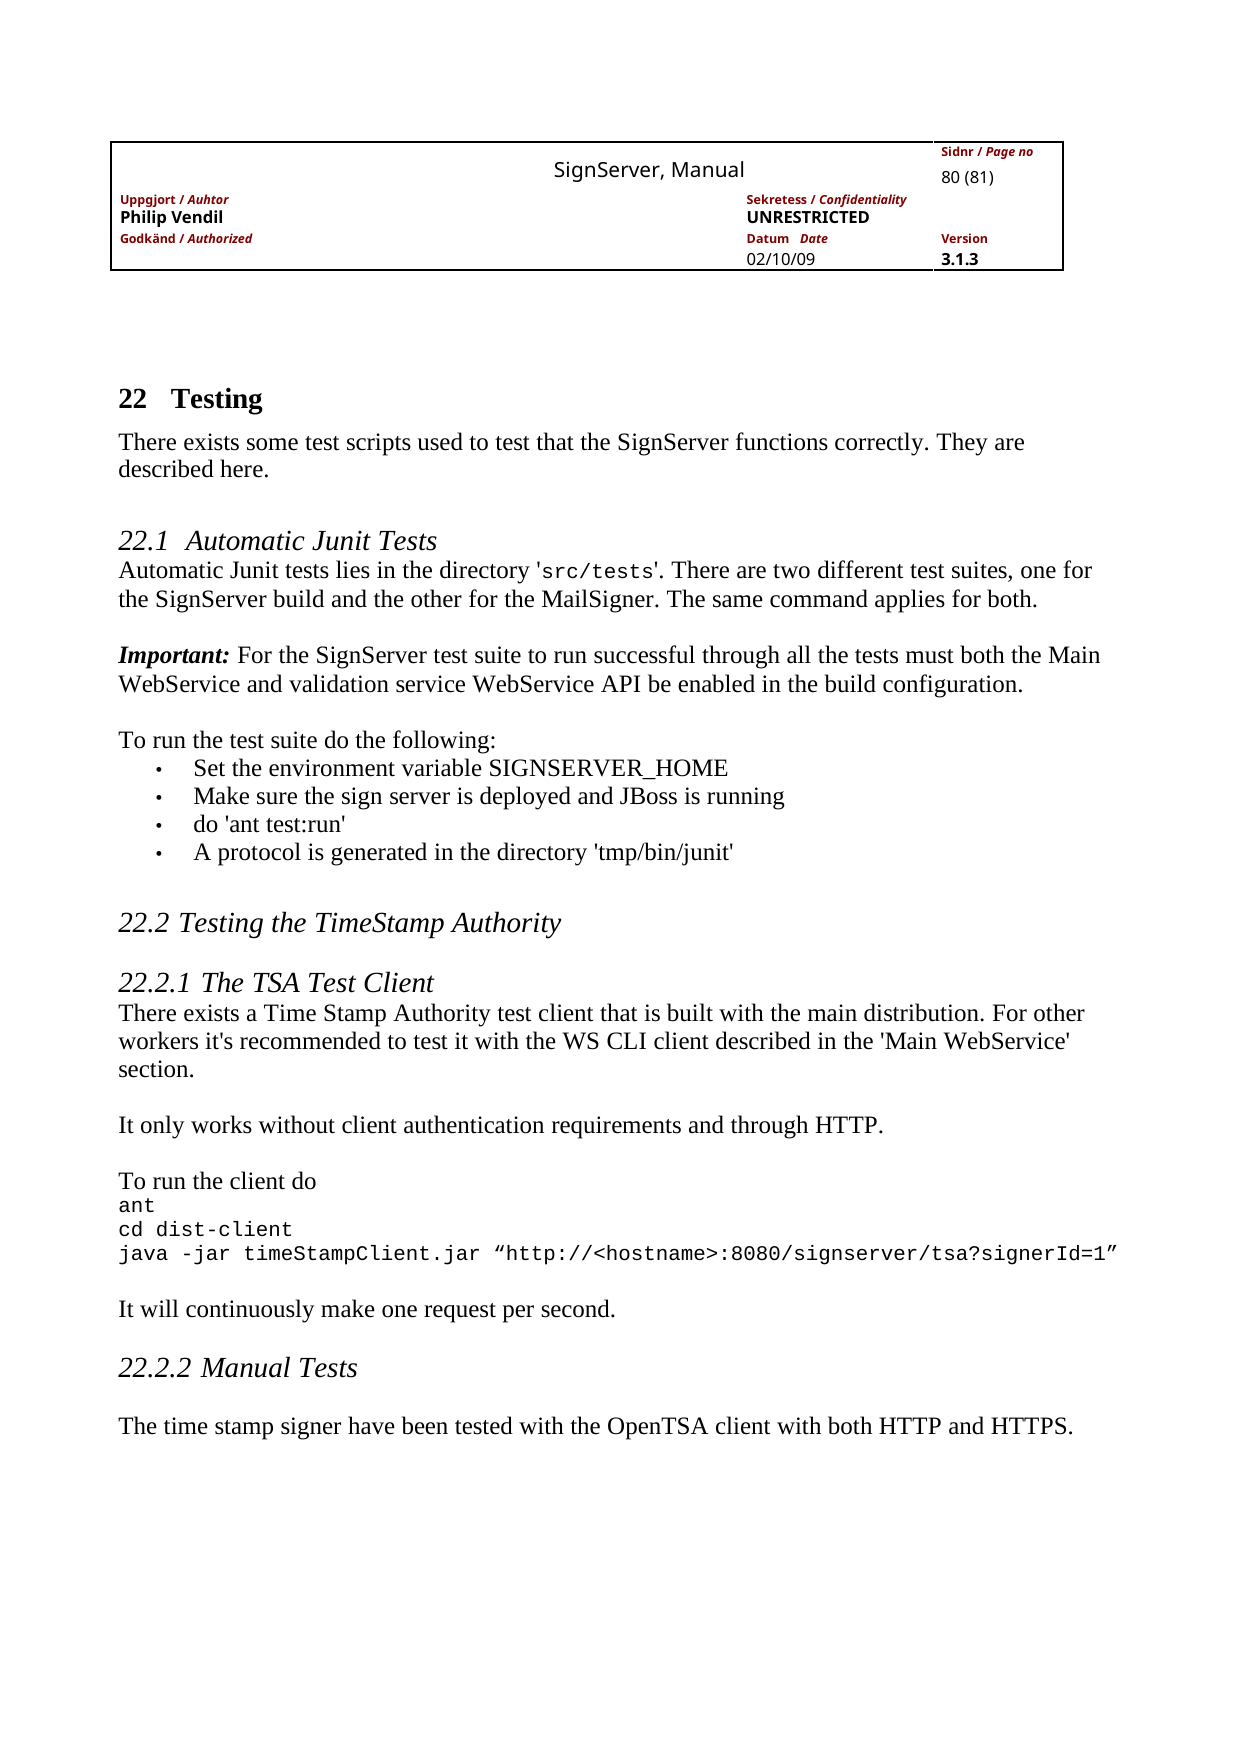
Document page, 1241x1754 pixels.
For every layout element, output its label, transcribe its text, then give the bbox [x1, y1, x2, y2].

text There exists a Time Stamp Authority test client that is built with the main distribution. For other workers it's recommended to test it with the WS CLI client described in the 'Main WebService' section. [118, 999, 1122, 1083]
text cd dist-client [118, 1219, 1122, 1243]
subtitle Testing the TimeStamp Authority [118, 906, 1122, 939]
list A protocol is generated in the directory 'tmp/bin/junit' [156, 838, 1122, 894]
list do 'ant test:run' [156, 809, 1122, 838]
text It will continuously make one request per second. [118, 1295, 1122, 1323]
text Automatic Junit tests lies in the directory 'src/tests'. There are two different test suites, one for the SignServer build and the other for the MailSigner. The same command applies for both. [118, 556, 1122, 613]
text The time stamp signer have been tested with the OpenTSA client with both HTTP and HTTPS. [118, 1412, 1122, 1440]
text Important: For the SignServer test suite to run successful through all the tests must both the Main WebService and validation service WebService API be enabled in the build configuration. [118, 641, 1122, 697]
text ant [118, 1195, 1122, 1219]
subtitle Testing [118, 382, 1122, 415]
text To run the test suite do the following: [118, 726, 1122, 753]
subtitle Manual Tests [118, 1351, 1122, 1384]
list Set the environment variable SIGNSERVER_HOME [156, 753, 1122, 782]
text There exists some test scripts used to test that the SignServer functions correctly. They are described here. [118, 427, 1122, 483]
text It only works without client authentication requirements and through HTTP. [118, 1111, 1122, 1139]
subtitle Automatic Junit Tests [118, 524, 1122, 556]
list Make sure the sign server is deployed and JBoss is running [156, 782, 1122, 809]
text To run the client do [118, 1167, 1122, 1195]
subtitle The TSA Test Client [118, 967, 1122, 999]
text java -jar timeStampClient.jar “http://<hostname>:8080/signserver/tsa?signerId=1” [118, 1243, 1122, 1267]
